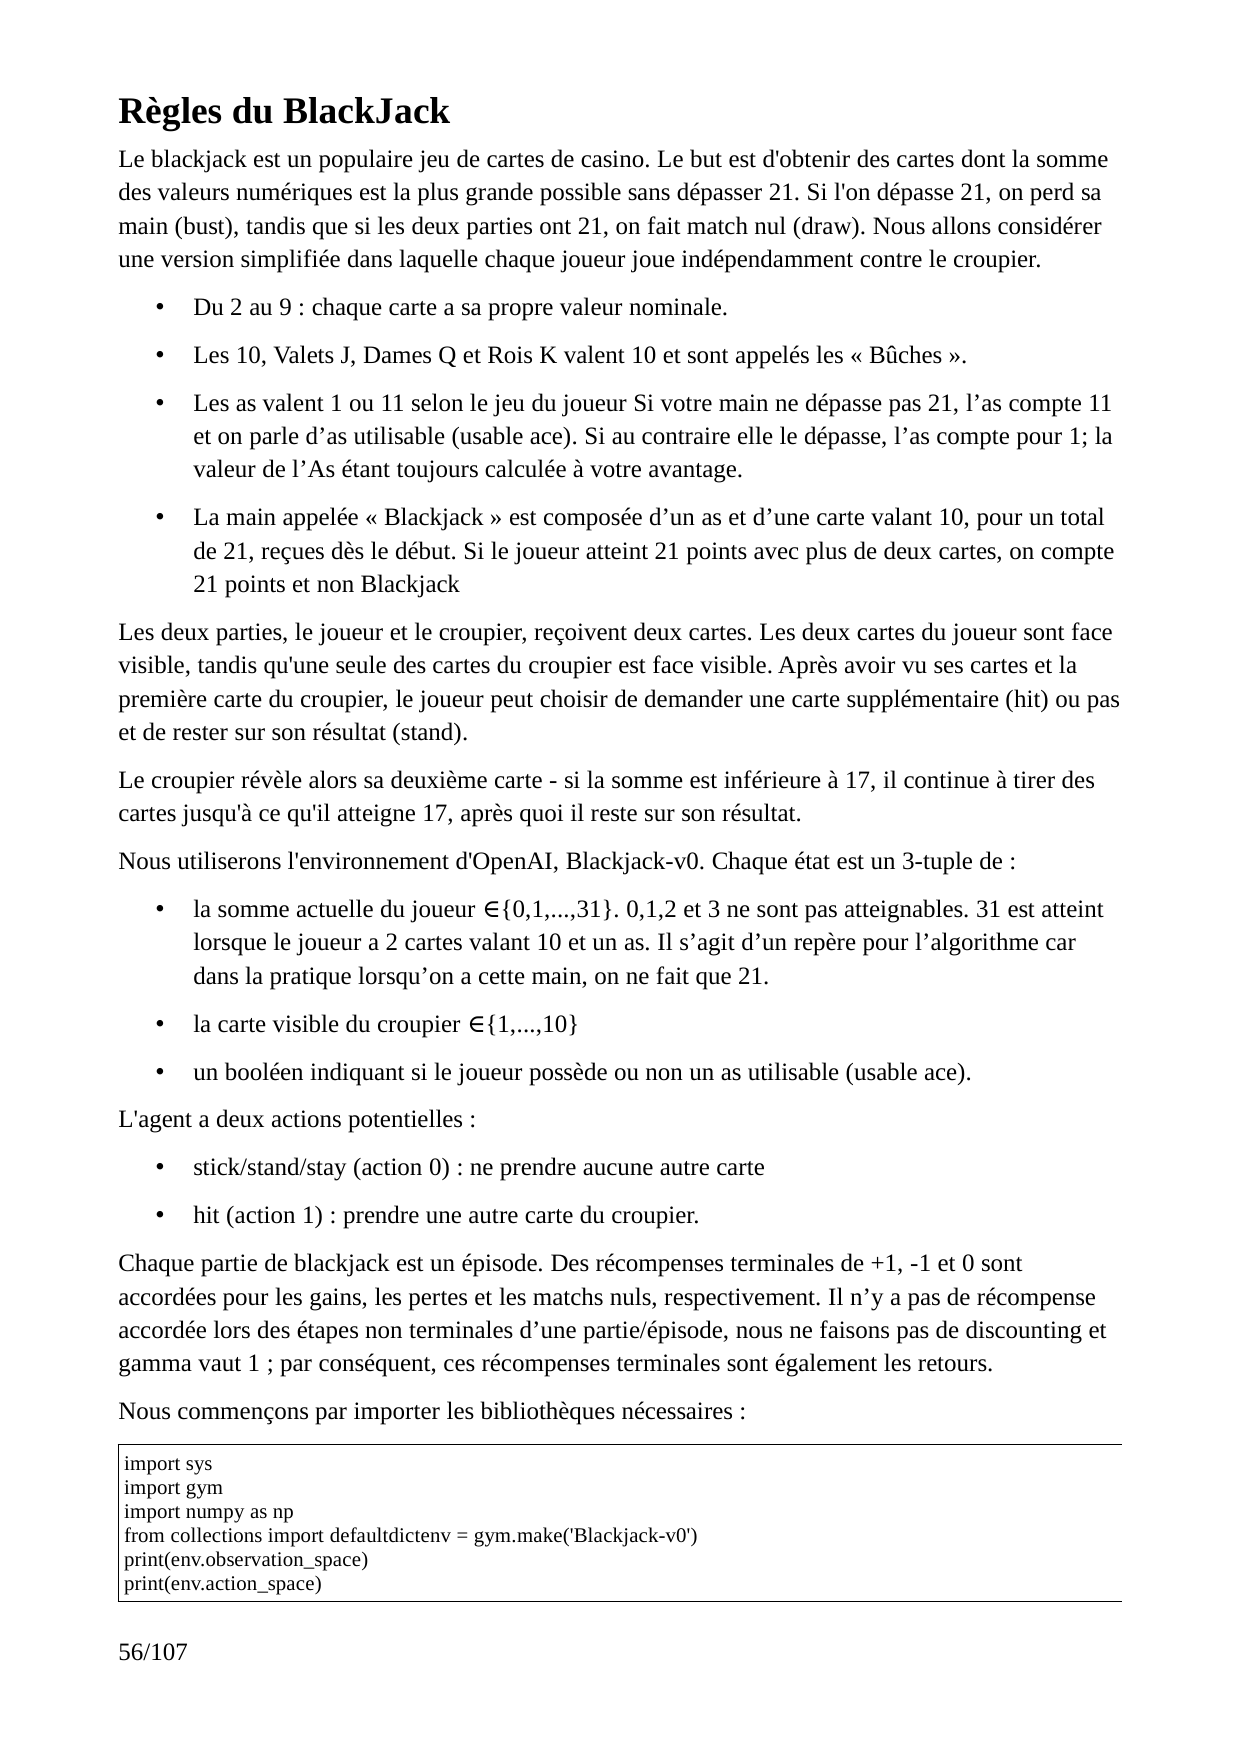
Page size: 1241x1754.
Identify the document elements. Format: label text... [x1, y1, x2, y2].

list Les as valent 1 ou 11 selon le jeu du joueur Si votre main ne dépasse pas 21, l’as compte 11 et on parle d’as utilisable (usable ace). Si au contraire elle le dépasse, l’as compte pour 1; la valeur de l’As étant toujours calculée à votre avantage. [156, 388, 1122, 483]
text Nous commençons par importer les bibliothèques nécessaires : [118, 1396, 1122, 1425]
list La main appelée « Blackjack » est composée d’un as et d’une carte valant 10, pour un total de 21, reçues dès le début. Si le joueur atteint 21 points avec plus de deux cartes, on compte 21 points et non Blackjack [156, 502, 1122, 598]
subtitle Règles du BlackJack [118, 88, 1122, 131]
text L'agent a deux actions potentielles : [118, 1104, 1122, 1133]
text Le croupier révèle alors sa deuxième carte - si la somme est inférieure à 17, il continue à tirer des cartes jusqu'à ce qu'il atteigne 17, après quoi il reste sur son résultat. [118, 765, 1122, 827]
list un booléen indiquant si le joueur possède ou non un as utilisable (usable ace). [156, 1056, 1122, 1086]
table_header import sys import gym import numpy as np from collections import defaultdictenv = gym.make('Blackjack-v0') print(env.observation_space) print(env.action_space) [119, 1445, 1122, 1601]
list la carte visible du croupier ∈{1,...,10} [156, 1008, 1122, 1038]
list Du 2 au 9 : chaque carte a sa propre valeur nominale. [156, 292, 1122, 321]
list Les 10, Valets J, Dames Q et Rois K valent 10 et sont appelés les « Bûches ». [156, 340, 1122, 369]
list la somme actuelle du joueur ∈{0,1,...,31}. 0,1,2 et 3 ne sont pas atteignables. 31 est atteint lorsque le joueur a 2 cartes valant 10 et un as. Il s’agit d’un repère pour l’algorithme car dans la pratique lorsqu’on a cette main, on ne fait que 21. [156, 894, 1122, 990]
text Les deux parties, le joueur et le croupier, reçoivent deux cartes. Les deux cartes du joueur sont face visible, tandis qu'une seule des cartes du croupier est face visible. Après avoir vu ses cartes et la première carte du croupier, le joueur peut choisir de demander une carte supplémentaire (hit) ou pas et de rester sur son résultat (stand). [118, 617, 1122, 746]
list stick/stand/stay (action 0) : ne prendre aucune autre carte [156, 1152, 1122, 1181]
text Le blackjack est un populaire jeu de cartes de casino. Le but est d'obtenir des cartes dont la somme des valeurs numériques est la plus grande possible sans dépasser 21. Si l'on dépasse 21, on perd sa main (bust), tandis que si les deux parties ont 21, on fait match nul (draw). Nous allons considérer une version simplifiée dans laquelle chaque joueur joue indépendamment contre le croupier. [118, 144, 1122, 273]
text Nous utiliserons l'environnement d'OpenAI, Blackjack-v0. Chaque état est un 3-tuple de : [118, 846, 1122, 875]
text Chaque partie de blackjack est un épisode. Des récompenses terminales de +1, -1 et 0 sont accordées pour les gains, les pertes et les matchs nuls, respectivement. Il n’y a pas de récompense accordée lors des étapes non terminales d’une partie/épisode, nous ne faisons pas de discounting et gamma vaut 1 ; par conséquent, ces récompenses terminales sont également les retours. [118, 1248, 1122, 1377]
list hit (action 1) : prendre une autre carte du croupier. [156, 1200, 1122, 1229]
